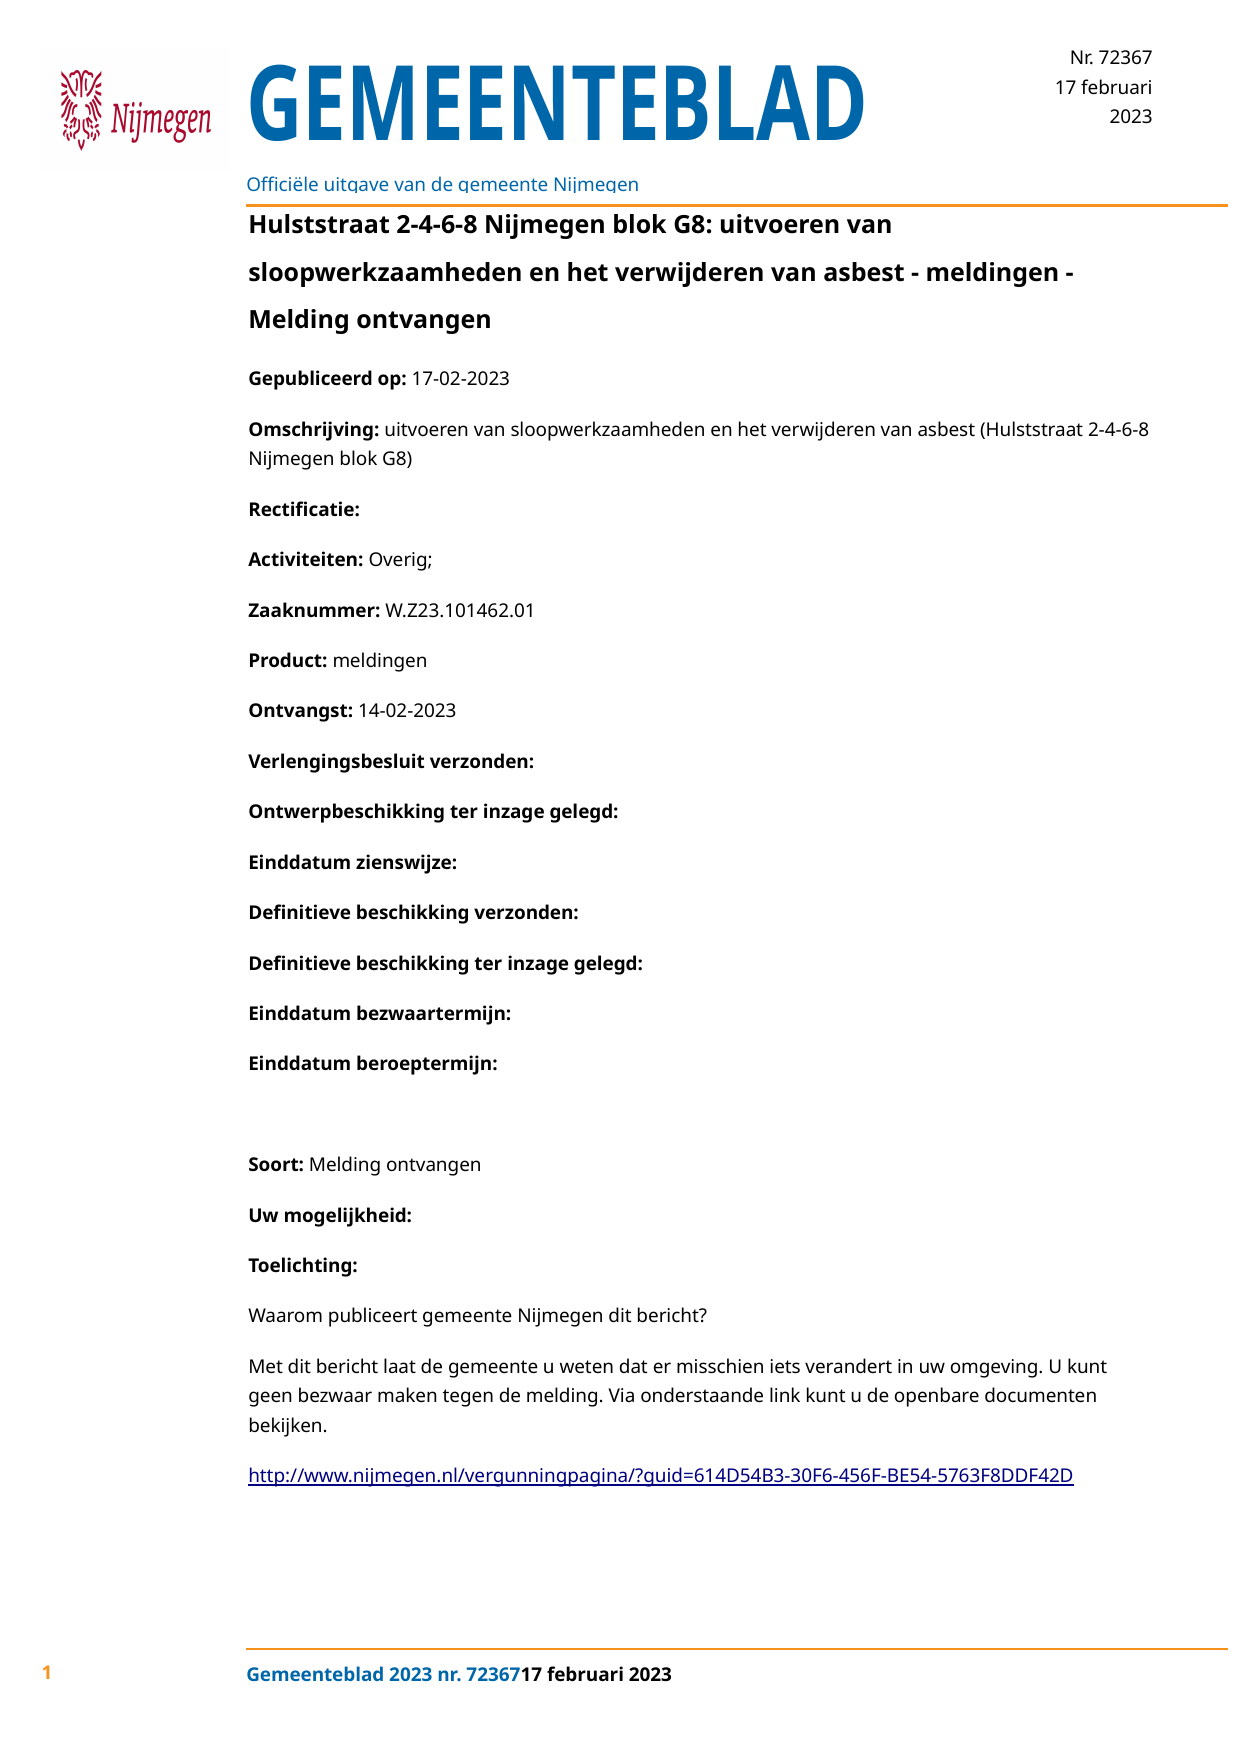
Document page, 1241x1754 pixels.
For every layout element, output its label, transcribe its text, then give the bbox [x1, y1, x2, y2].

text Definitieve beschikking ter inzage gelegd: [248, 950, 1152, 975]
text Rectificatie: [248, 496, 1152, 522]
text Omschrijving: uitvoeren van sloopwerkzaamheden en het verwijderen van asbest (Hulststraat 2-4-6-8 Nijmegen blok G8) [248, 416, 1152, 471]
text Activiteiten: Overig; [248, 546, 1152, 572]
text Gepubliceerd op: 17-02-2023 [248, 366, 1152, 391]
text Product: meldingen [248, 647, 1152, 673]
text Waarom publiceert gemeente Nijmegen dit bericht? [248, 1303, 1152, 1328]
text Definitieve beschikking verzonden: [248, 899, 1152, 925]
text Verlengingsbesluit verzonden: [248, 748, 1152, 774]
text Einddatum zienswijze: [248, 849, 1152, 874]
picture [41, 47, 231, 172]
text Einddatum beroeptermijn: [248, 1051, 1152, 1076]
text http://www.nijmegen.nl/vergunningpagina/?guid=614D54B3-30F6-456F-BE54-5763F8DDF42D [248, 1463, 1152, 1488]
text Uw mogelijkheid: [248, 1202, 1152, 1227]
text Einddatum bezwaartermijn: [248, 1000, 1152, 1026]
text Met dit bericht laat de gemeente u weten dat er misschien iets verandert in uw omgeving. U kunt geen bezwaar maken tegen de melding. Via onderstaande link kunt u de openbare documenten bekijken. [248, 1353, 1152, 1438]
text Ontwerpbeschikking ter inzage gelegd: [248, 798, 1152, 824]
text Toelichting: [248, 1252, 1152, 1278]
text Hulststraat 2-4-6-8 Nijmegen blok G8: uitvoeren van sloopwerkzaamheden en het verwijderen van asbest - meldingen - Melding ontvangen [248, 207, 1152, 336]
text Ontvangst: 14-02-2023 [248, 698, 1152, 723]
text Soort: Melding ontvangen [248, 1151, 1152, 1177]
text Zaaknummer: W.Z23.101462.01 [248, 597, 1152, 622]
